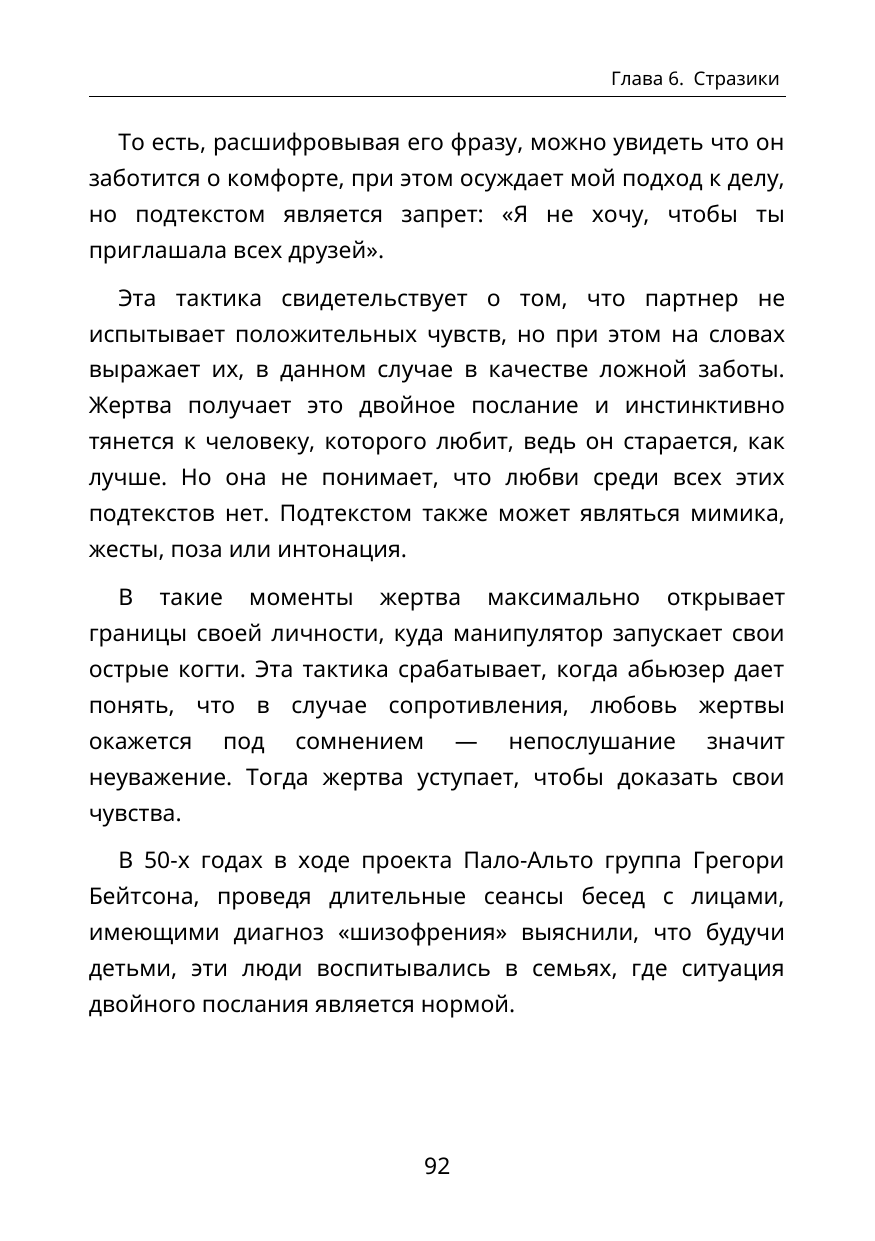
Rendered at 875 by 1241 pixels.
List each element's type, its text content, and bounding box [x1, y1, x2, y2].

text В такие моменты жертва максимально открывает границы своей личности, куда манипулятор запускает свои острые когти. Эта тактика срабатывает, когда абьюзер дает понять, что в случае сопротивления, любовь жертвы окажется под сомнением — непослушание значит неуважение. Тогда жертва уступает, чтобы доказать свои чувства. [88, 581, 786, 828]
text Эта тактика свидетельствует о том, что партнер не испытывает положительных чувств, но при этом на словах выражает их, в данном случае в качестве ложной заботы. Жертва получает это двойное послание и инстинктивно тянется к человеку, которого любит, ведь он старается, как лучше. Но она не понимает, что любви среди всех этих подтекстов нет. Подтекстом также может являться мимика, жесты, поза или интонация. [88, 282, 786, 564]
text В 50-х годах в ходе проекта Пало-Альто группа Грегори Бейтсона, проведя длительные сеансы бесед с лицами, имеющими диагноз «шизофрения» выяснили, что будучи детьми, эти люди воспитывались в семьях, где ситуация двойного послания является нормой. [88, 844, 786, 1019]
text То есть, расшифровывая его фразу, можно увидеть что он заботится о комфорте, при этом осуждает мой подход к делу, но подтекстом является запрет: «Я не хочу, чтобы ты приглашала всех друзей». [88, 126, 786, 265]
